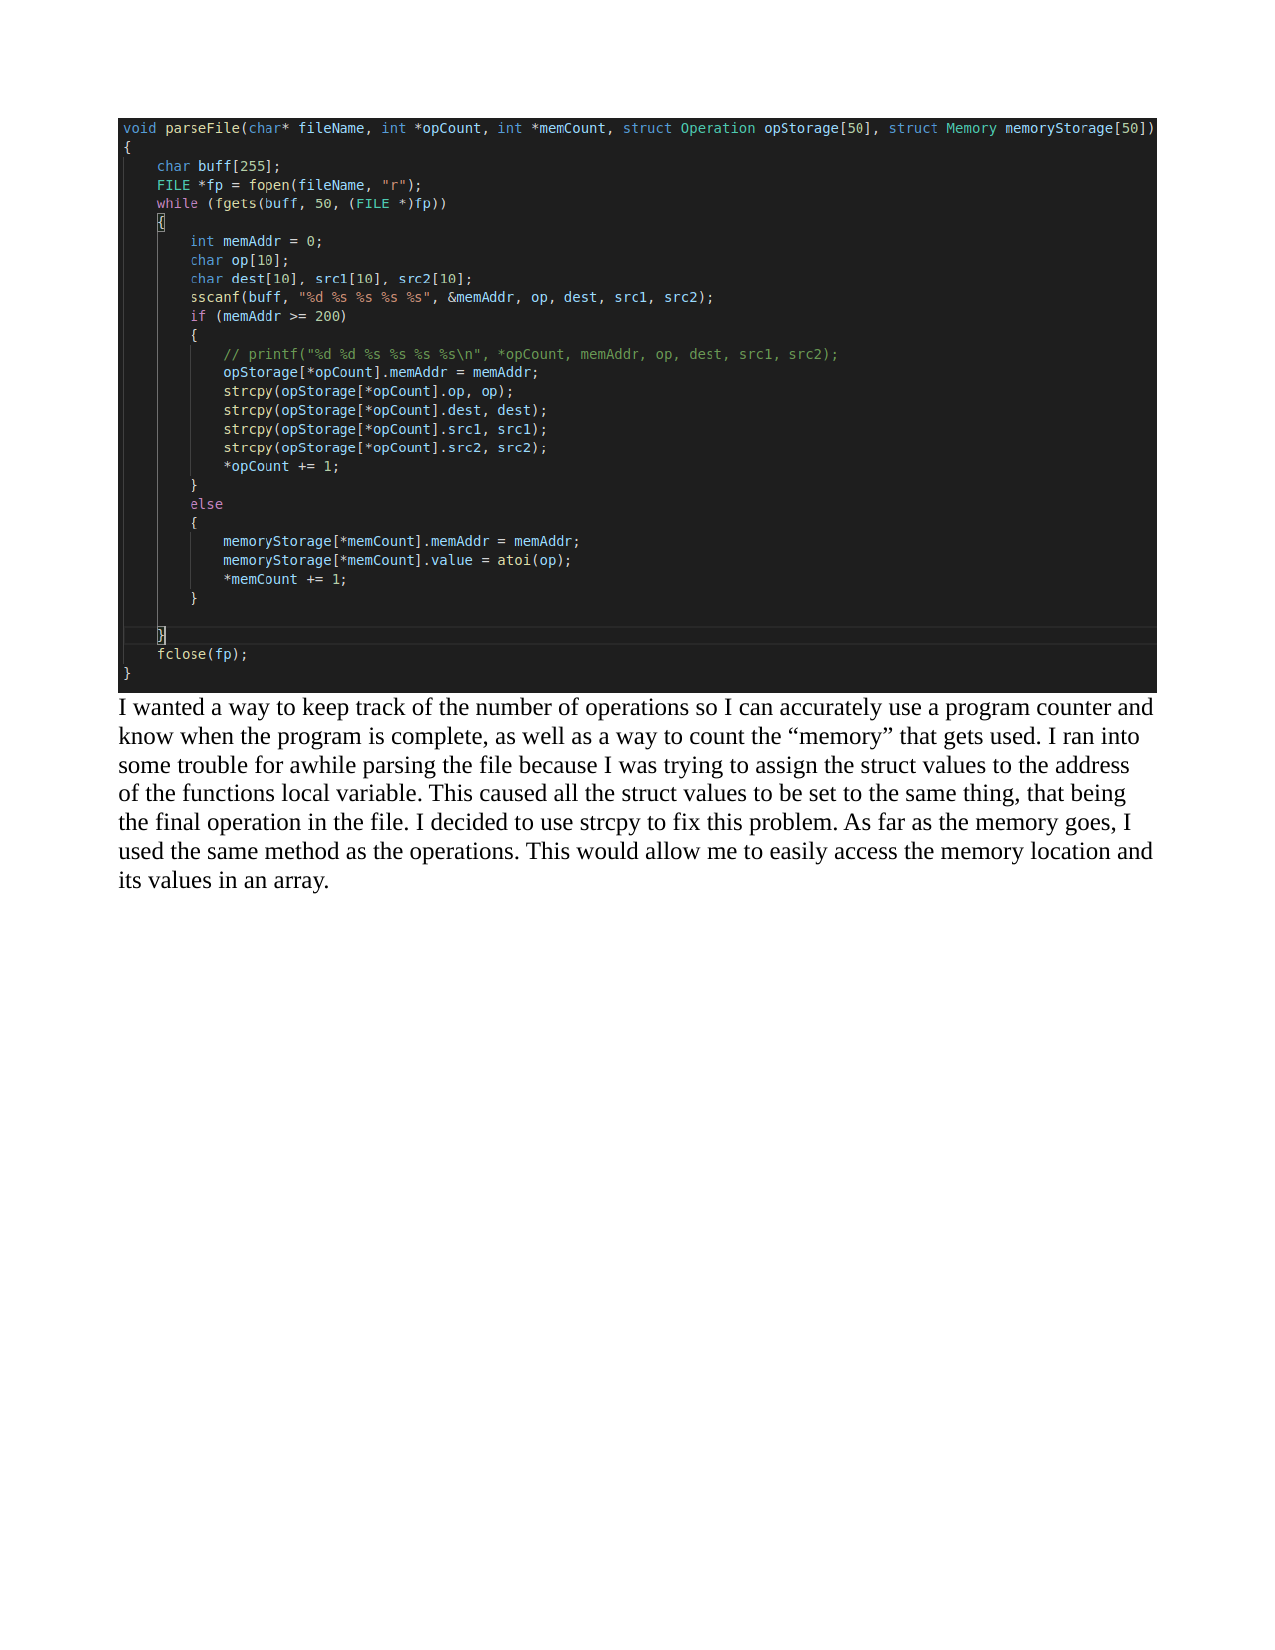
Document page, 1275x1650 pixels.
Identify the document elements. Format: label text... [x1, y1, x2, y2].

text I wanted a way to keep track of the number of operations so I can accurately use a program counter and know when the program is complete, as well as a way to count the “memory” that gets used. I ran into some trouble for awhile parsing the file because I was trying to assign the struct values to the address of the functions local variable. This caused all the struct values to be set to the same thing, that being the final operation in the file. I decided to use strcpy to fix this problem. As far as the memory goes, I used the same method as the operations. This would allow me to easily access the memory location and its values in an array. [118, 693, 1157, 893]
picture [118, 118, 1157, 693]
